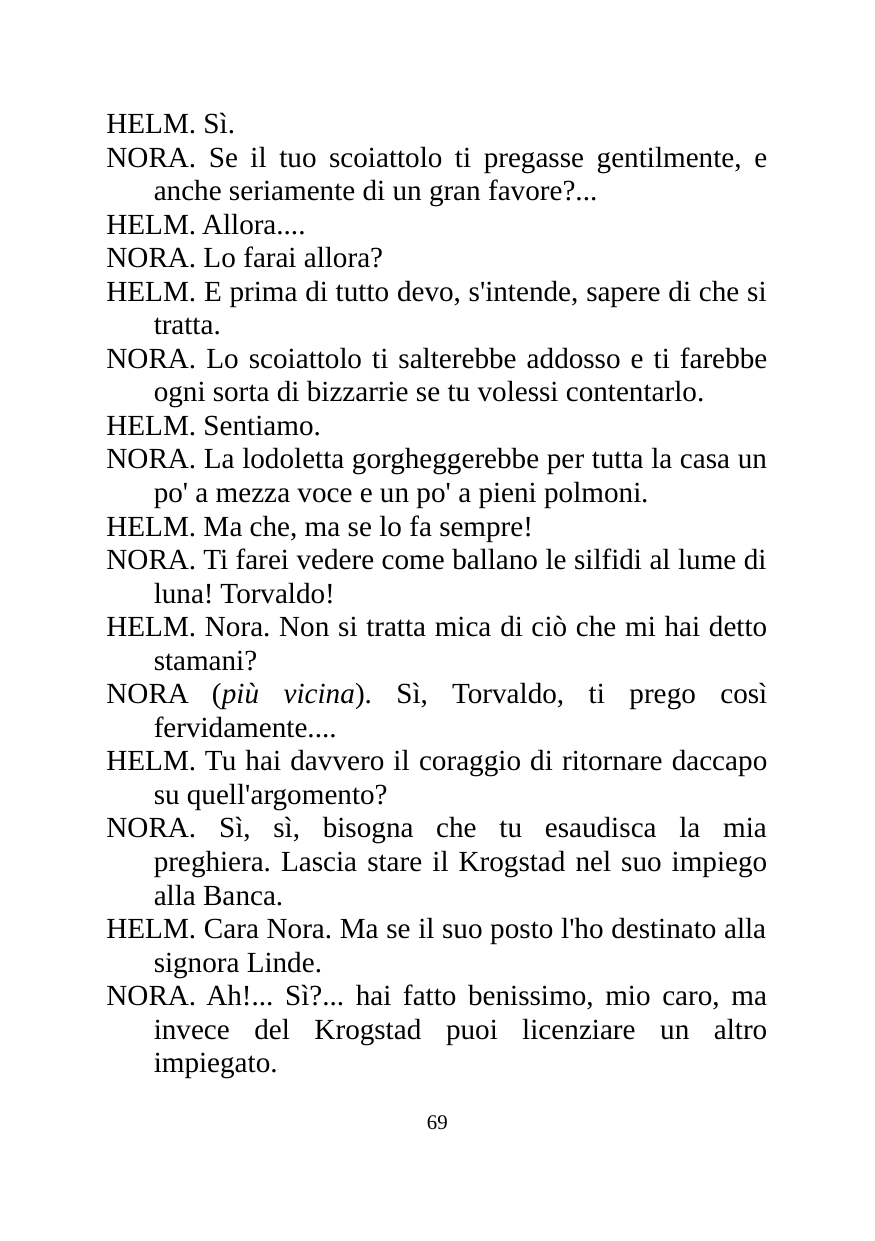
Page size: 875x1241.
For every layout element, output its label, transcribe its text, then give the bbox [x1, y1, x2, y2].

text NORA. Sì, sì, bisogna che tu esaudisca la mia preghiera. Lascia stare il Krogstad nel suo impiego alla Banca. [106, 811, 768, 911]
text NORA. La lodoletta gorgheggerebbe per tutta la casa un po' a mezza voce e un po' a pieni polmoni. [106, 442, 768, 509]
text HELM. Sentiamo. [106, 408, 768, 442]
text NORA. Ti farei vedere come ballano le silfidi al lume di luna! Torvaldo! [106, 542, 768, 609]
text NORA (più vicina). Sì, Torvaldo, ti prego così fervidamente.... [106, 676, 768, 743]
text HELM. Cara Nora. Ma se il suo posto l'ho destinato alla signora Linde. [106, 911, 768, 978]
text HELM. E prima di tutto devo, s'intende, sapere di che si tratta. [106, 274, 768, 341]
text HELM. Sì. [106, 106, 768, 140]
text HELM. Nora. Non si tratta mica di ciò che mi hai detto stamani? [106, 609, 768, 676]
text NORA. Ah!... Sì?... hai fatto benissimo, mio caro, ma invece del Krogstad puoi licenziare un altro impiegato. [106, 978, 768, 1079]
text HELM. Tu hai davvero il coraggio di ritornare daccapo su quell'argomento? [106, 743, 768, 811]
text NORA. Se il tuo scoiattolo ti pregasse gentilmente, e anche seriamente di un gran favore?... [106, 140, 768, 207]
text HELM. Allora.... [106, 207, 768, 240]
text NORA. Lo farai allora? [106, 240, 768, 274]
text NORA. Lo scoiattolo ti salterebbe addosso e ti farebbe ogni sorta di bizzarrie se tu volessi contentarlo. [106, 341, 768, 408]
text HELM. Ma che, ma se lo fa sempre! [106, 509, 768, 542]
